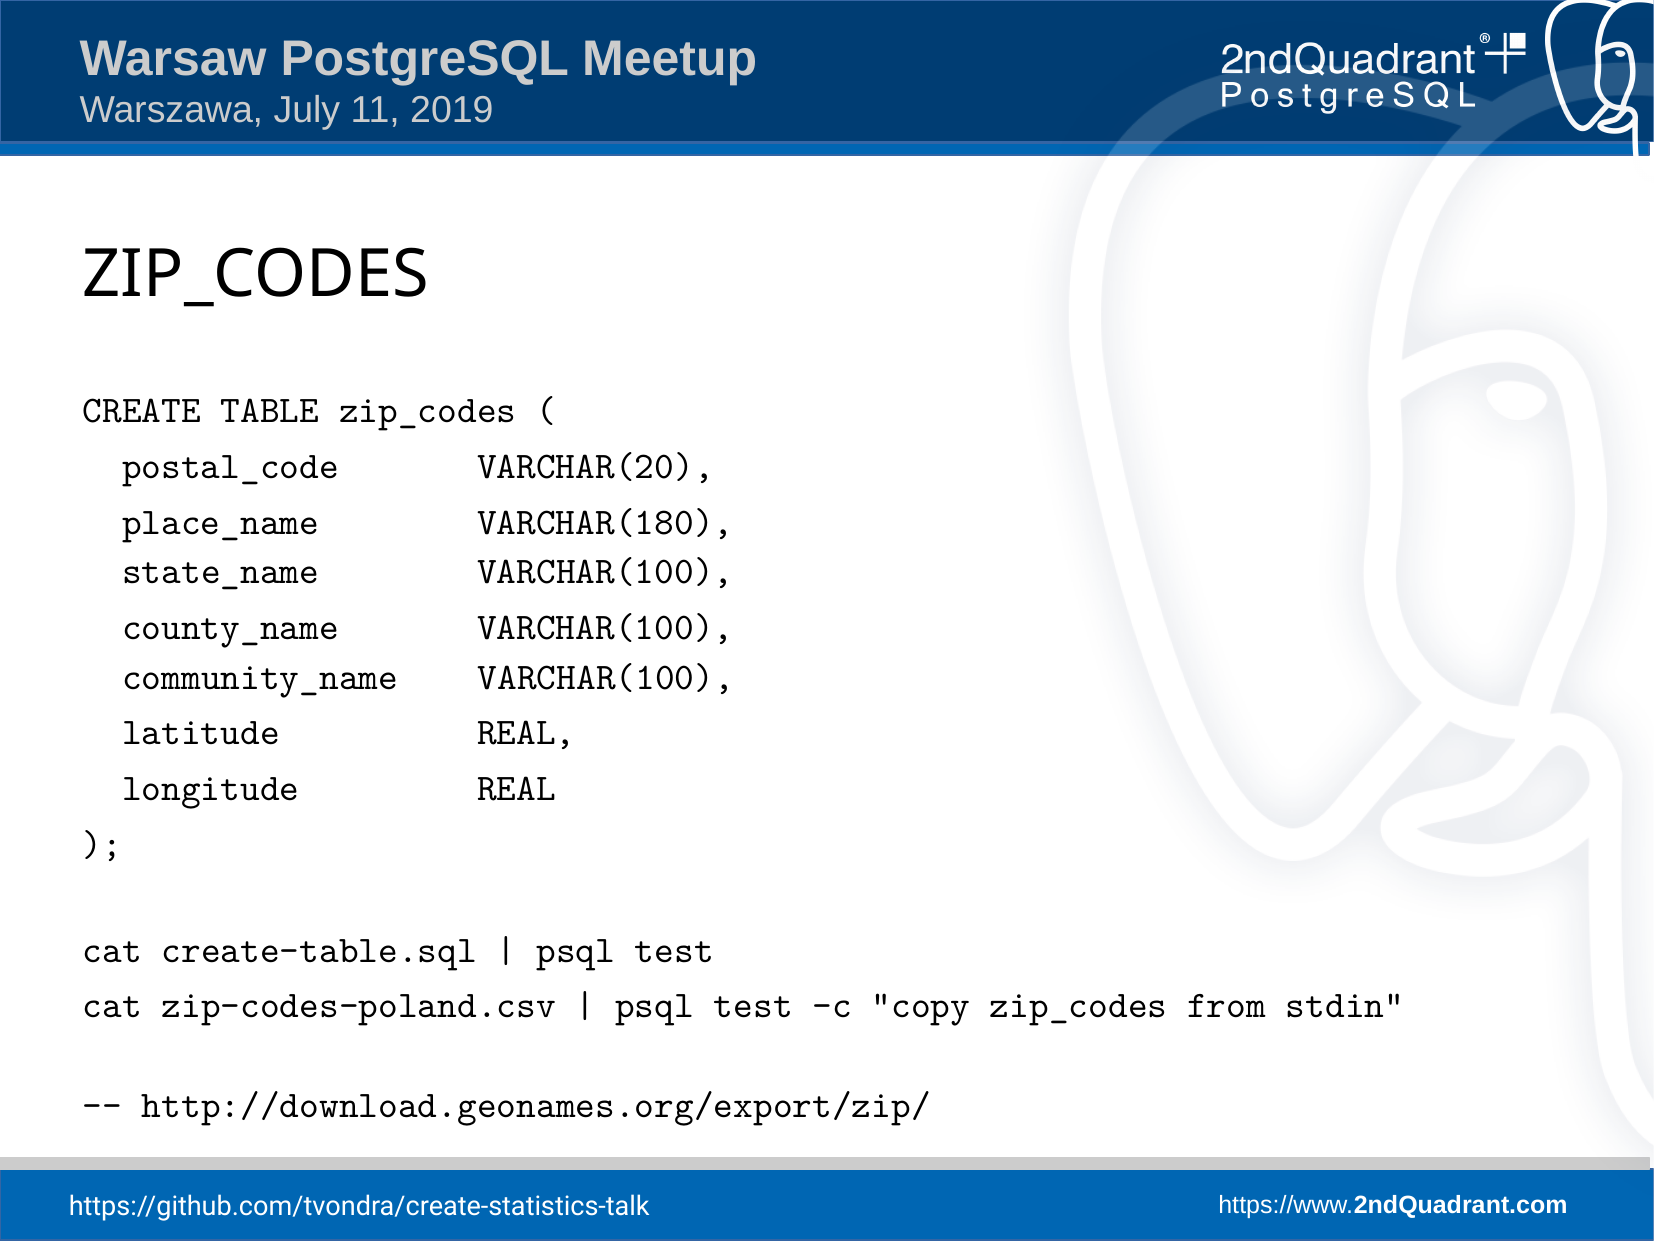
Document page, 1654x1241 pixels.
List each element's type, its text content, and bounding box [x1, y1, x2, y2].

picture [679, 1104, 686, 1110]
picture [759, 1104, 769, 1115]
title ZIP_CODES [82, 167, 1571, 375]
picture [718, 1104, 728, 1108]
picture [677, 1117, 690, 1123]
picture [639, 1104, 649, 1115]
picture [778, 1104, 788, 1115]
list CREATE TABLE zip_codes ( postal_code VARCHAR(20), place_name VARCHAR(180), state_name VARCHAR(100), county_name VARCHAR(100), community_name VARCHAR(100), latitude REAL, longitude REAL ); cat create-table.sql | psql test cat zip-codes-poland.csv | psql test -c "copy zip_codes from stdin" -- http://download.geonames.org/export/zip/ [82, 384, 1571, 1104]
picture [897, 1104, 907, 1115]
picture [632, 0, 1654, 1241]
